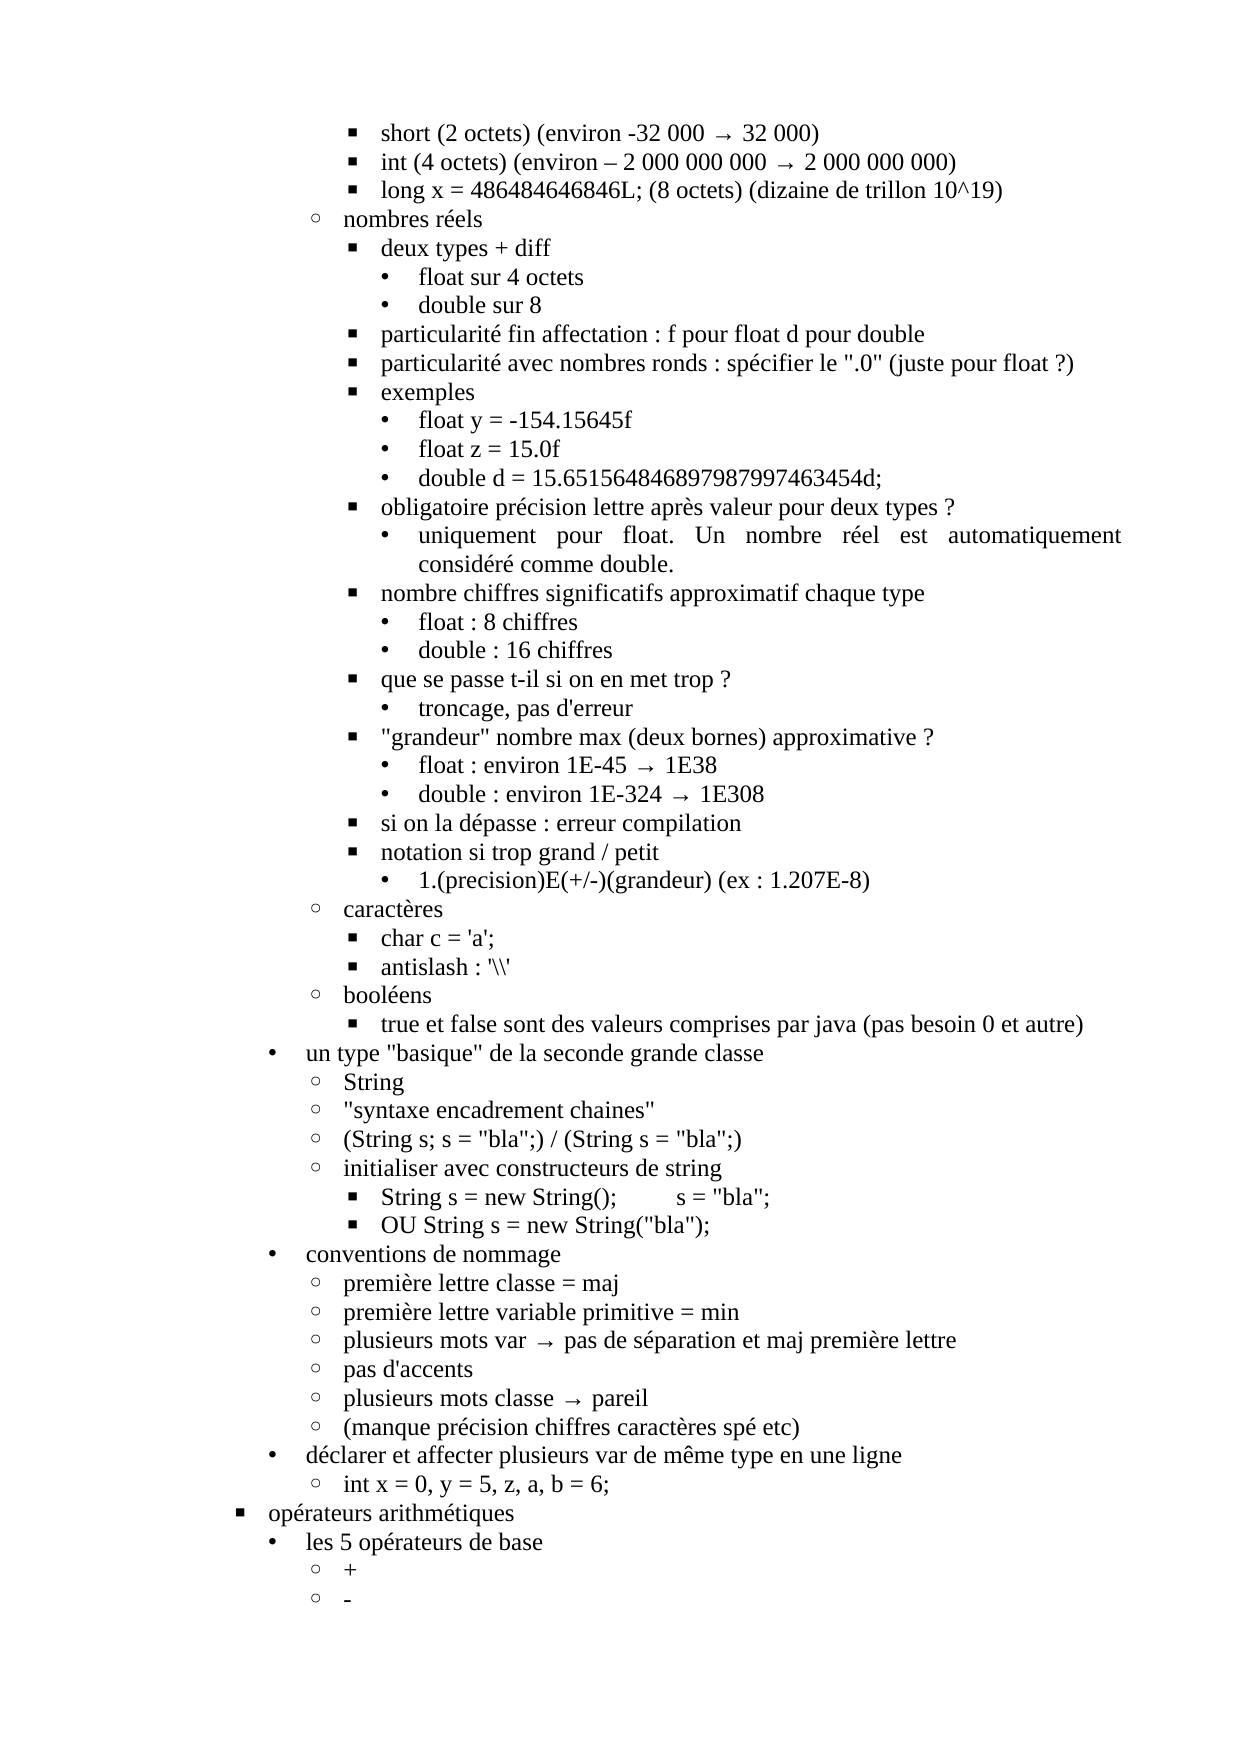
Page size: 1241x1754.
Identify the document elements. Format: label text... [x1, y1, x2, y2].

list conventions de nommage [268, 1239, 1122, 1268]
list "grandeur" nombre max (deux bornes) approximative ? [343, 722, 1122, 751]
list si on la dépasse : erreur compilation [343, 808, 1122, 837]
list plusieurs mots var → pas de séparation et maj première lettre [306, 1326, 1122, 1354]
list String [306, 1067, 1122, 1096]
list int x = 0, y = 5, z, a, b = 6; [306, 1469, 1122, 1498]
list double : 16 chiffres [381, 636, 1122, 664]
list antislash : '\\' [343, 952, 1122, 981]
list short (2 octets) (environ -32 000 → 32 000) [343, 118, 1122, 147]
list première lettre classe = maj [306, 1268, 1122, 1297]
list exemples [343, 377, 1122, 406]
list (String s; s = "bla";) / (String s = "bla";) [306, 1124, 1122, 1153]
list String s = new String(); s = "bla"; [343, 1182, 1122, 1211]
list float z = 15.0f [381, 434, 1122, 463]
list obligatoire précision lettre après valeur pour deux types ? [343, 492, 1122, 521]
list float sur 4 octets [381, 262, 1122, 291]
list un type "basique" de la seconde grande classe [268, 1038, 1122, 1067]
list int (4 octets) (environ – 2 000 000 000 → 2 000 000 000) [343, 147, 1122, 176]
list particularité avec nombres ronds : spécifier le ".0" (juste pour float ?) [343, 348, 1122, 377]
list nombres réels [306, 204, 1122, 233]
list + [306, 1556, 1122, 1584]
list notation si trop grand / petit [343, 837, 1122, 866]
list initialiser avec constructeurs de string [306, 1153, 1122, 1182]
list double sur 8 [381, 291, 1122, 319]
list première lettre variable primitive = min [306, 1297, 1122, 1326]
list booléens [306, 981, 1122, 1009]
list les 5 opérateurs de base [268, 1527, 1122, 1556]
list déclarer et affecter plusieurs var de même type en une ligne [268, 1441, 1122, 1469]
list OU String s = new String("bla"); [343, 1211, 1122, 1239]
list "syntaxe encadrement chaines" [306, 1096, 1122, 1124]
list float : environ 1E-45 → 1E38 [381, 751, 1122, 779]
list double : environ 1E-324 → 1E308 [381, 779, 1122, 808]
list double d = 15.651564846897987997463454d; [381, 463, 1122, 492]
list char c = 'a'; [343, 923, 1122, 952]
list troncage, pas d'erreur [381, 693, 1122, 722]
list long x = 486484646846L; (8 octets) (dizaine de trillon 10^19) [343, 176, 1122, 204]
list que se passe t-il si on en met trop ? [343, 664, 1122, 693]
list - [306, 1584, 1122, 1613]
list float y = -154.15645f [381, 406, 1122, 434]
list (manque précision chiffres caractères spé etc) [306, 1412, 1122, 1441]
list float : 8 chiffres [381, 607, 1122, 636]
list true et false sont des valeurs comprises par java (pas besoin 0 et autre) [343, 1009, 1122, 1038]
list opérateurs arithmétiques [231, 1498, 1122, 1527]
list plusieurs mots classe → pareil [306, 1383, 1122, 1412]
list particularité fin affectation : f pour float d pour double [343, 319, 1122, 348]
list 1.(precision)E(+/-)(grandeur) (ex : 1.207E-8) [381, 866, 1122, 894]
list uniquement pour float. Un nombre réel est automatiquement considéré comme double. [381, 521, 1122, 578]
list deux types + diff [343, 233, 1122, 262]
list pas d'accents [306, 1354, 1122, 1383]
list caractères [306, 894, 1122, 923]
list nombre chiffres significatifs approximatif chaque type [343, 578, 1122, 607]
